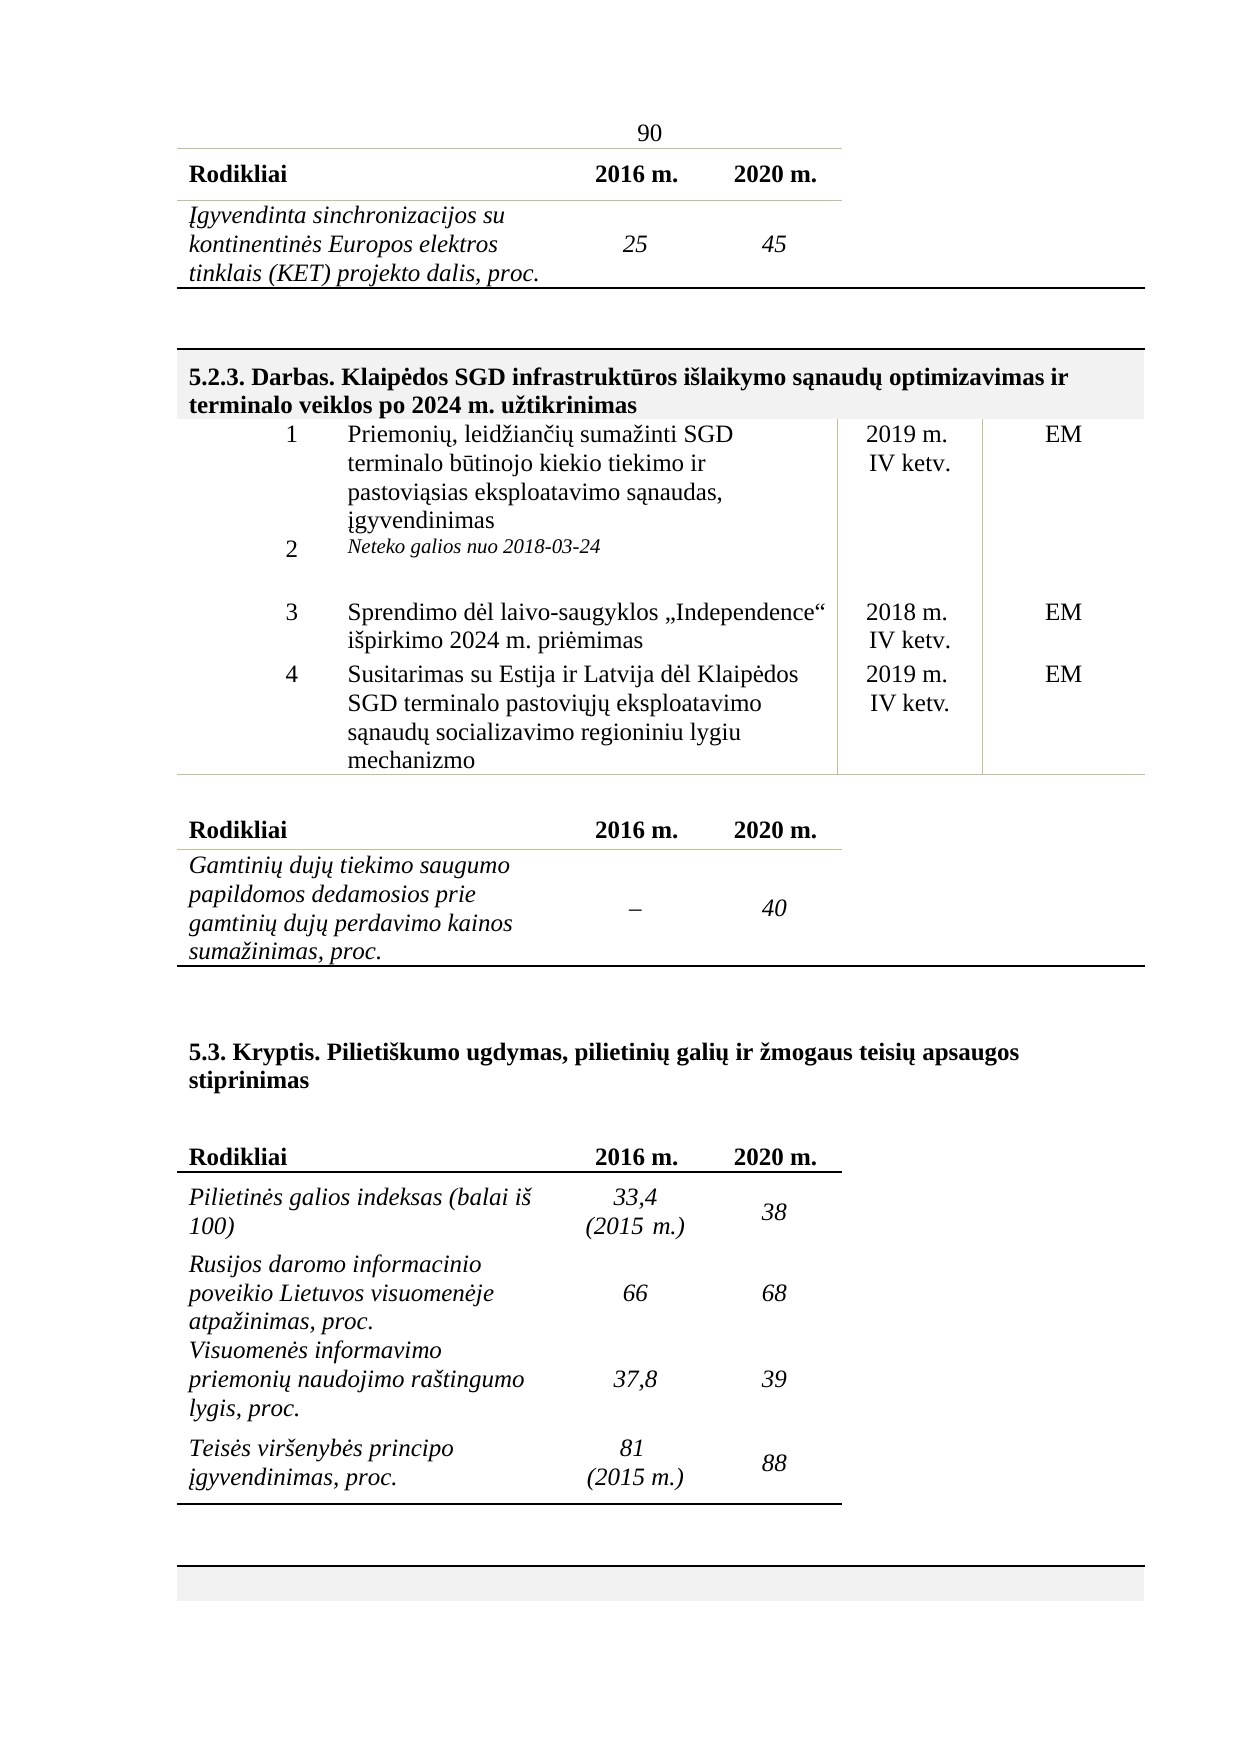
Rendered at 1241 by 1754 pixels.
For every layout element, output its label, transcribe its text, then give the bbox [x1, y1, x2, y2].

table_cell [982, 810, 1144, 849]
table_cell 2018 m. IV ketv. [838, 597, 982, 659]
table_cell 37,8 [565, 1335, 708, 1421]
table_cell Neteko galios nuo 2018-03-24 [336, 534, 837, 597]
table_cell [842, 1094, 982, 1133]
table_cell EM [983, 597, 1144, 659]
table_cell [708, 289, 842, 347]
table_cell [177, 775, 247, 810]
table_cell [532, 1094, 564, 1133]
table_cell 2016 m. [565, 810, 708, 849]
table_cell Teisės viršenybės principo įgyvendinimas, proc. [177, 1421, 564, 1503]
table_cell [982, 148, 1144, 199]
table_cell Rodikliai [177, 1133, 336, 1171]
table_cell [842, 1503, 982, 1565]
table_cell [982, 849, 1144, 965]
table_cell [842, 1133, 982, 1171]
table_cell EM [983, 419, 1144, 534]
table_cell [247, 1505, 336, 1565]
table_cell Pilietinės galios indeksas (balai iš 100) [177, 1173, 564, 1249]
table_cell [336, 1133, 532, 1171]
table_cell Susitarimas su Estija ir Latvija dėl Klaipėdos SGD terminalo pastoviųjų eksploatavimo sąnaudų socializavimo regioniniu lygiu mechanizmo [336, 659, 837, 774]
table_cell [336, 1094, 532, 1133]
table_cell EM [983, 659, 1144, 774]
table_cell [983, 534, 1144, 597]
table_cell Rodikliai [177, 810, 564, 849]
table_cell [177, 419, 247, 534]
table_cell [565, 967, 708, 996]
table_cell [842, 996, 982, 1025]
table_cell [177, 996, 247, 1025]
table_cell 1 [247, 419, 336, 534]
table_cell [982, 1421, 1144, 1503]
table_cell [532, 775, 564, 810]
table_cell Rusijos daromo informacinio poveikio Lietuvos visuomenėje atpažinimas, proc. [177, 1249, 564, 1335]
table_cell Gamtinių dujų tiekimo saugumo papildomos dedamosios prie gamtinių dujų perdavimo kainos sumažinimas, proc. [177, 850, 564, 965]
table_cell [177, 289, 247, 347]
table_cell 2016 m. [565, 149, 708, 199]
table_cell [708, 775, 842, 810]
table_cell [247, 967, 336, 996]
table_cell [842, 1171, 982, 1249]
table_cell [982, 1249, 1144, 1335]
table_cell [982, 1094, 1144, 1133]
table_cell [565, 1505, 708, 1565]
table_cell [177, 1094, 247, 1133]
table_cell – [565, 850, 708, 965]
table_cell [842, 810, 982, 849]
table_cell 4 [247, 659, 336, 774]
table_cell 45 [708, 201, 842, 287]
table_cell [565, 289, 708, 347]
table_cell [982, 996, 1144, 1025]
table_cell 40 [708, 850, 842, 965]
table_cell [842, 1249, 982, 1335]
table_cell [336, 289, 532, 347]
table_cell 2019 m. IV ketv. [838, 419, 982, 534]
table_cell Rodikliai [177, 149, 564, 199]
table_cell [336, 775, 532, 810]
table_cell 66 [565, 1249, 708, 1335]
table_cell [982, 775, 1144, 810]
table_cell [247, 1094, 336, 1133]
table_cell [842, 967, 982, 996]
table_cell [842, 775, 982, 810]
table_cell [532, 1133, 564, 1171]
table_cell [842, 148, 982, 199]
table_cell [708, 1094, 842, 1133]
table_cell [842, 1421, 982, 1503]
table_cell 88 [708, 1421, 842, 1503]
table_cell [982, 1133, 1144, 1171]
table_cell Sprendimo dėl laivo-saugyklos „Independence“ išpirkimo 2024 m. priėmimas [336, 597, 837, 659]
table_cell 81 (2015 m.) [565, 1421, 708, 1503]
table_cell 2016 m. [565, 1133, 708, 1171]
table_cell Priemonių, leidžiančių sumažinti SGD terminalo būtinojo kiekio tiekimo ir pastoviąsias eksploatavimo sąnaudas, įgyvendinimas [336, 419, 837, 534]
table_cell 2020 m. [708, 149, 842, 199]
table_cell [982, 289, 1144, 347]
table_cell [336, 996, 532, 1025]
table_cell [982, 967, 1144, 996]
table_cell 25 [565, 201, 708, 287]
table_cell [565, 775, 708, 810]
table_cell 5.2.3. Darbas. Klaipėdos SGD infrastruktūros išlaikymo sąnaudų optimizavimas ir terminalo veiklos po 2024 m. užtikrinimas [177, 350, 1144, 419]
table_cell [247, 996, 336, 1025]
table_cell [565, 1094, 708, 1133]
table_cell 39 [708, 1335, 842, 1421]
table_cell [177, 597, 247, 659]
table_cell 2019 m. IV ketv. [838, 659, 982, 774]
table_cell [177, 967, 247, 996]
table_cell 38 [708, 1173, 842, 1249]
table_cell [565, 996, 708, 1025]
table_cell [842, 289, 982, 347]
table_cell [532, 996, 564, 1025]
table_cell [982, 1335, 1144, 1421]
table_cell 3 [247, 597, 336, 659]
table_cell [842, 1335, 982, 1421]
table_cell [247, 289, 336, 347]
table_cell [177, 1567, 1144, 1601]
table_cell 33,4 (2015 m.) [565, 1173, 708, 1249]
table_cell [532, 289, 564, 347]
table_cell [842, 849, 982, 965]
table_cell 5.3. Kryptis. Pilietiškumo ugdymas, pilietinių galių ir žmogaus teisių apsaugos stiprinimas [177, 1025, 1144, 1094]
table_cell [982, 1503, 1144, 1565]
table_cell 2020 m. [708, 1133, 842, 1171]
table_cell [532, 1505, 564, 1565]
table_cell [177, 534, 247, 597]
table_cell 2020 m. [708, 810, 842, 849]
table_cell [982, 200, 1144, 287]
table_cell [708, 967, 842, 996]
table_cell [532, 967, 564, 996]
table_cell [247, 775, 336, 810]
table_cell [336, 967, 532, 996]
table_cell Visuomenės informavimo priemonių naudojimo raštingumo lygis, proc. [177, 1335, 564, 1421]
table_cell 68 [708, 1249, 842, 1335]
table_cell [708, 996, 842, 1025]
table_cell [336, 1505, 532, 1565]
table_cell [708, 1505, 842, 1565]
table_cell [177, 1505, 247, 1565]
table_cell [177, 659, 247, 774]
table_cell [842, 200, 982, 287]
table_cell 2 [247, 534, 336, 597]
table_cell [982, 1171, 1144, 1249]
table_cell [838, 534, 982, 597]
table_cell Įgyvendinta sinchronizacijos su kontinentinės Europos elektros tinklais (KET) projekto dalis, proc. [177, 201, 564, 287]
